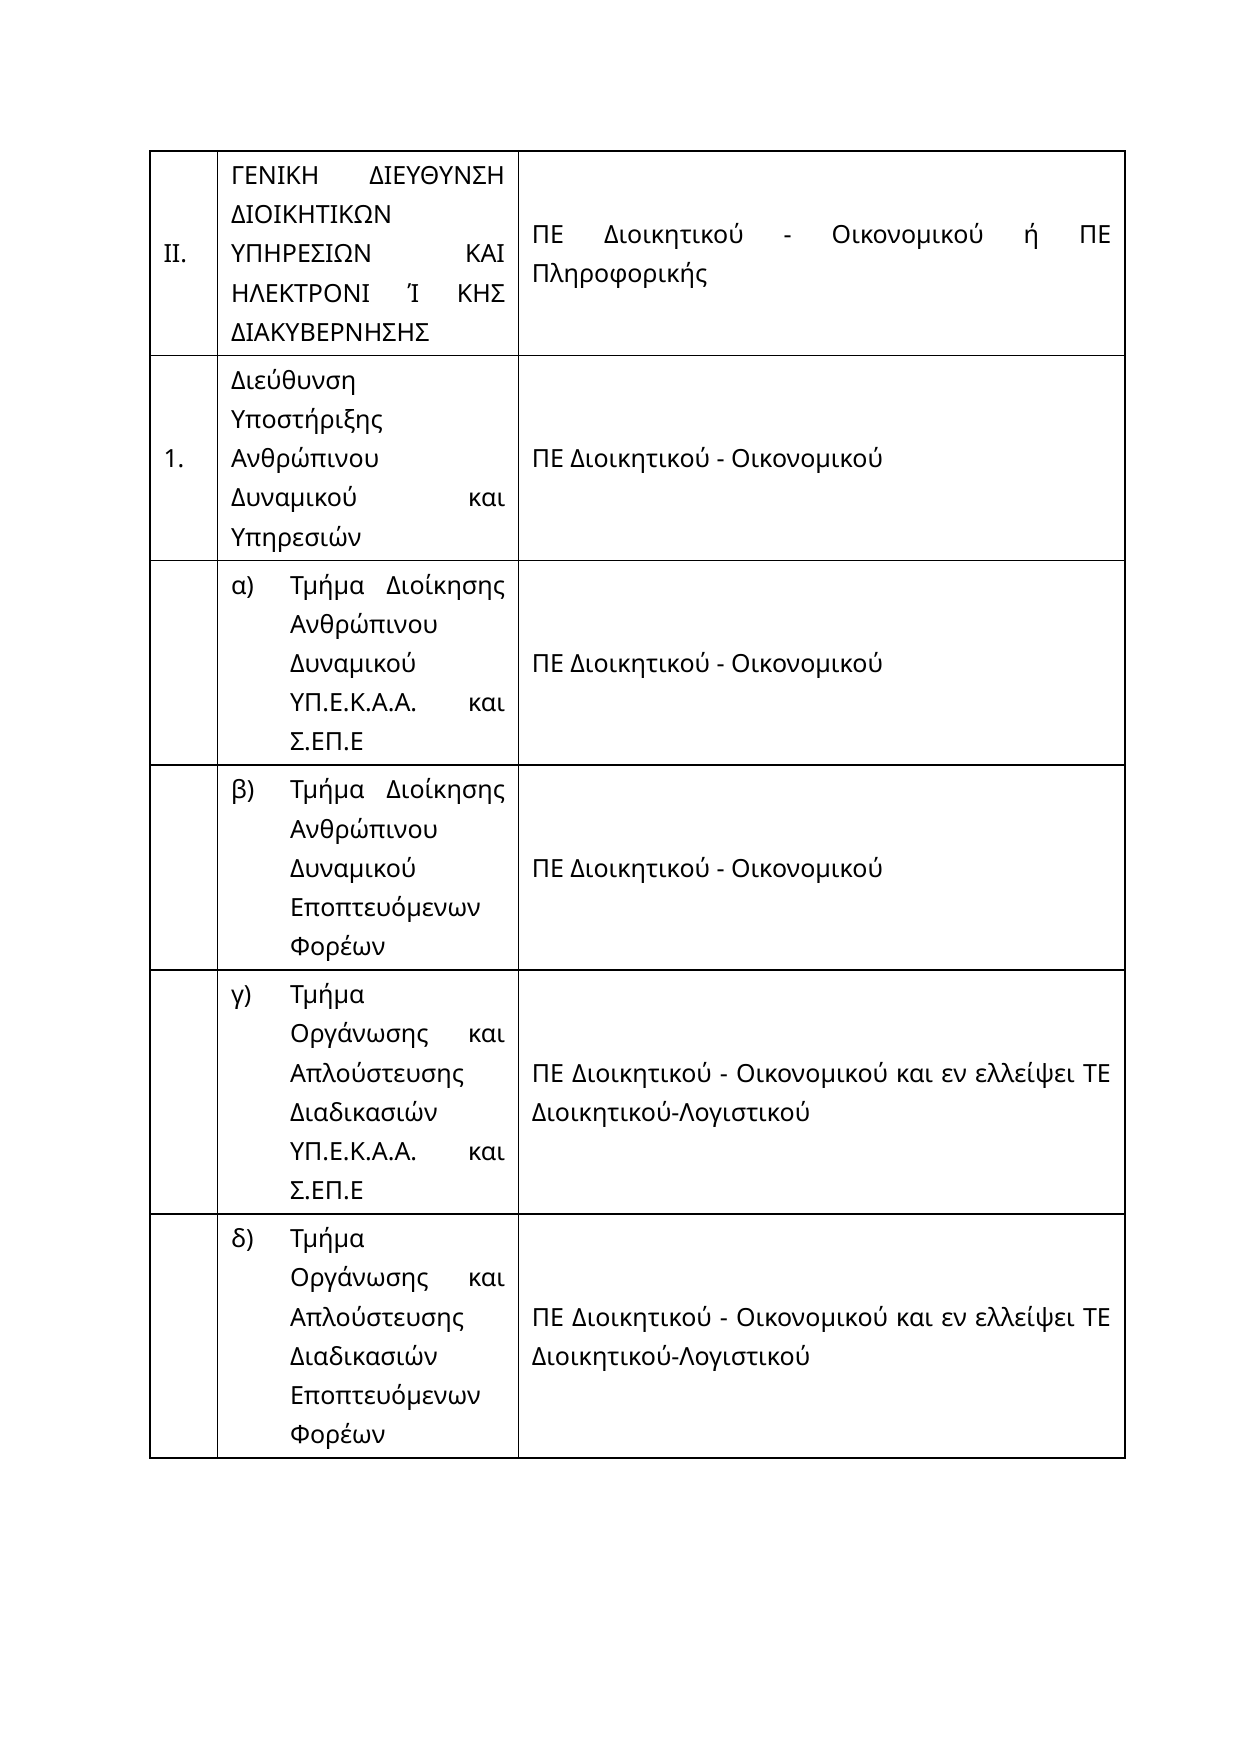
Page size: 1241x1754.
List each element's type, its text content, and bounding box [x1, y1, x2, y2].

table_cell ΠΕ Διοικητικού - Οικονομικού [519, 766, 1124, 969]
table_cell ΠΕ Διοικητικού - Οικονομικού και εν ελλείψει TE Διοικητικού-Λογιστικού [519, 971, 1124, 1213]
table_cell Διεύθυνση Υποστήριξης Ανθρώπινου Δυναμικού και Υπηρεσιών [218, 356, 518, 559]
table_cell ΠΕ Διοικητικού - Οικονομικού ή ΠΕ Πληροφορικής [519, 152, 1124, 355]
table_cell δ) Τμήμα Οργάνωσης και Απλούστευσης Διαδικασιών Εποπτευόμενων Φορέων [218, 1215, 518, 1457]
table_cell ΠΕ Διοικητικού - Οικονομικού και εν ελλείψει TE Διοικητικού-Λογιστικού [519, 1215, 1124, 1457]
table_cell ΠΕ Διοικητικού - Οικονομικού [519, 561, 1124, 764]
table_cell γ) Τμήμα Οργάνωσης και Απλούστευσης Διαδικασιών ΥΠ.Ε.Κ.Α.Α. και Σ.ΕΠ.Ε [218, 971, 518, 1213]
table_cell [151, 561, 217, 764]
table_cell ΠΕ Διοικητικού - Οικονομικού [519, 356, 1124, 559]
table_cell β) Τμήμα Διοίκησης Ανθρώπινου Δυναμικού Εποπτευόμενων Φορέων [218, 766, 518, 969]
table_cell [151, 766, 217, 969]
table_cell α) Τμήμα Διοίκησης Ανθρώπινου Δυναμικού ΥΠ.Ε.Κ.Α.Α. και Σ.ΕΠ.Ε [218, 561, 518, 764]
table_cell 1. [151, 356, 217, 559]
table_cell [151, 971, 217, 1213]
table_cell [151, 1215, 217, 1457]
table_cell ΓΕΝΙΚΗ ΔΙΕΥΘΥΝΣΗ ΔΙΟΙΚΗΤΙΚΩΝ ΥΠΗΡΕΣΙΩΝ ΚΑΙ ΗΛΕΚΤΡΟΝΙ Ί ΚΗΣ ΔΙΑΚΥΒΕΡΝΗΣΗΣ [218, 152, 518, 355]
table_cell II. [151, 152, 217, 355]
